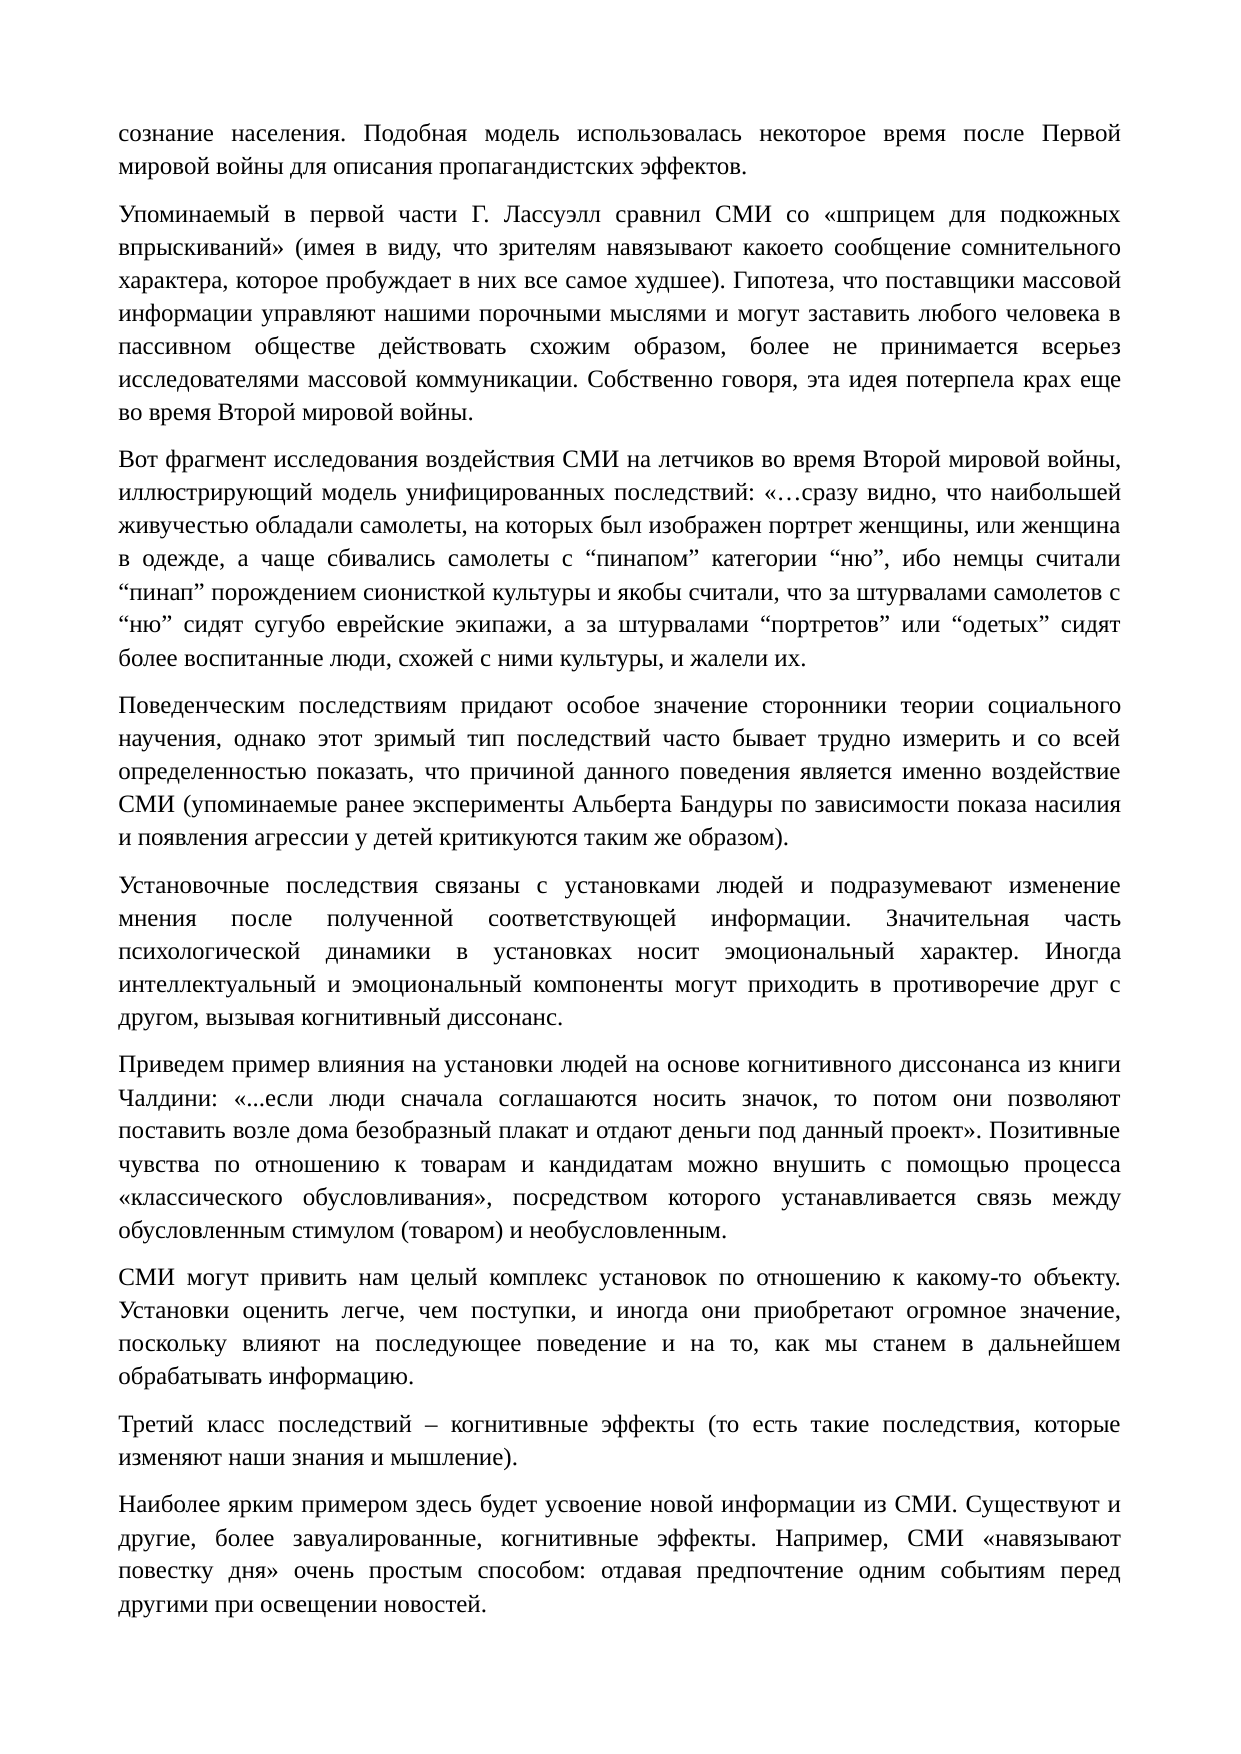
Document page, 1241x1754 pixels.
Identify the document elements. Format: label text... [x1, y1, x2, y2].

text Упоминаемый в первой части Г. Лассуэлл сравнил СМИ со «шприцем для подкожных впрыскиваний» (имея в виду, что зрителям навязывают какоето сообщение сомнительного характера, которое пробуждает в них все самое худшее). Гипотеза, что поставщики массовой информации управляют нашими порочными мыслями и могут заставить любого человека в пассивном обществе действовать схожим образом, более не принимается всерьез исследователями массовой коммуникации. Собственно говоря, эта идея потерпела крах еще во время Второй мировой войны. [118, 199, 1122, 426]
text Приведем пример влияния на установки людей на основе когнитивного диссонанса из книги Чалдини: «...если люди сначала соглашаются носить значок, то потом они позволяют поставить возле дома безобразный плакат и отдают деньги под данный проект». Позитивные чувства по отношению к товарам и кандидатам можно внушить с помощью процесса «классического обусловливания», посредством которого устанавливается связь между обусловленным стимулом (товаром) и необусловленным. [118, 1049, 1122, 1243]
text Наиболее ярким примером здесь будет усвоение новой информации из СМИ. Существуют и другие, более завуалированные, когнитивные эффекты. Например, СМИ «навязывают повестку дня» очень простым способом: отдавая предпочтение одним событиям перед другими при освещении новостей. [118, 1489, 1122, 1617]
text Вот фрагмент исследования воздействия СМИ на летчиков во время Второй мировой войны, иллюстрирующий модель унифицированных последствий: «…сразу видно, что наибольшей живучестью обладали самолеты, на которых был изображен портрет женщины, или женщина в одежде, а чаще сбивались самолеты с “пинапом” категории “ню”, ибо немцы считали “пинап” порождением сионисткой культуры и якобы считали, что за штурвалами самолетов с “ню” сидят сугубо еврейские экипажи, а за штурвалами “портретов” или “одетых” сидят более воспитанные люди, схожей с ними культуры, и жалели их. [118, 444, 1122, 671]
text Поведенческим последствиям придают особое значение сторонники теории социального научения, однако этот зримый тип последствий часто бывает трудно измерить и со всей определенностью показать, что причиной данного поведения является именно воздействие СМИ (упоминаемые ранее эксперименты Альберта Бандуры по зависимости показа насилия и появления агрессии у детей критикуются таким же образом). [118, 690, 1122, 851]
text Установочные последствия связаны с установками людей и подразумевают изменение мнения после полученной соответствующей информации. Значительная часть психологической динамики в установках носит эмоциональный характер. Иногда интеллектуальный и эмоциональный компоненты могут приходить в противоречие друг с другом, вызывая когнитивный диссонанс. [118, 870, 1122, 1031]
text Третий класс последствий – когнитивные эффекты (то есть такие последствия, которые изменяют наши знания и мышление). [118, 1409, 1122, 1471]
text СМИ могут привить нам целый комплекс установок по отношению к какому-то объекту. Установки оценить легче, чем поступки, и иногда они приобретают огромное значение, поскольку влияют на последующее поведение и на то, как мы станем в дальнейшем обрабатывать информацию. [118, 1262, 1122, 1390]
text сознание населения. Подобная модель использовалась некоторое время после Первой мировой войны для описания пропагандистских эффектов. [118, 118, 1122, 180]
